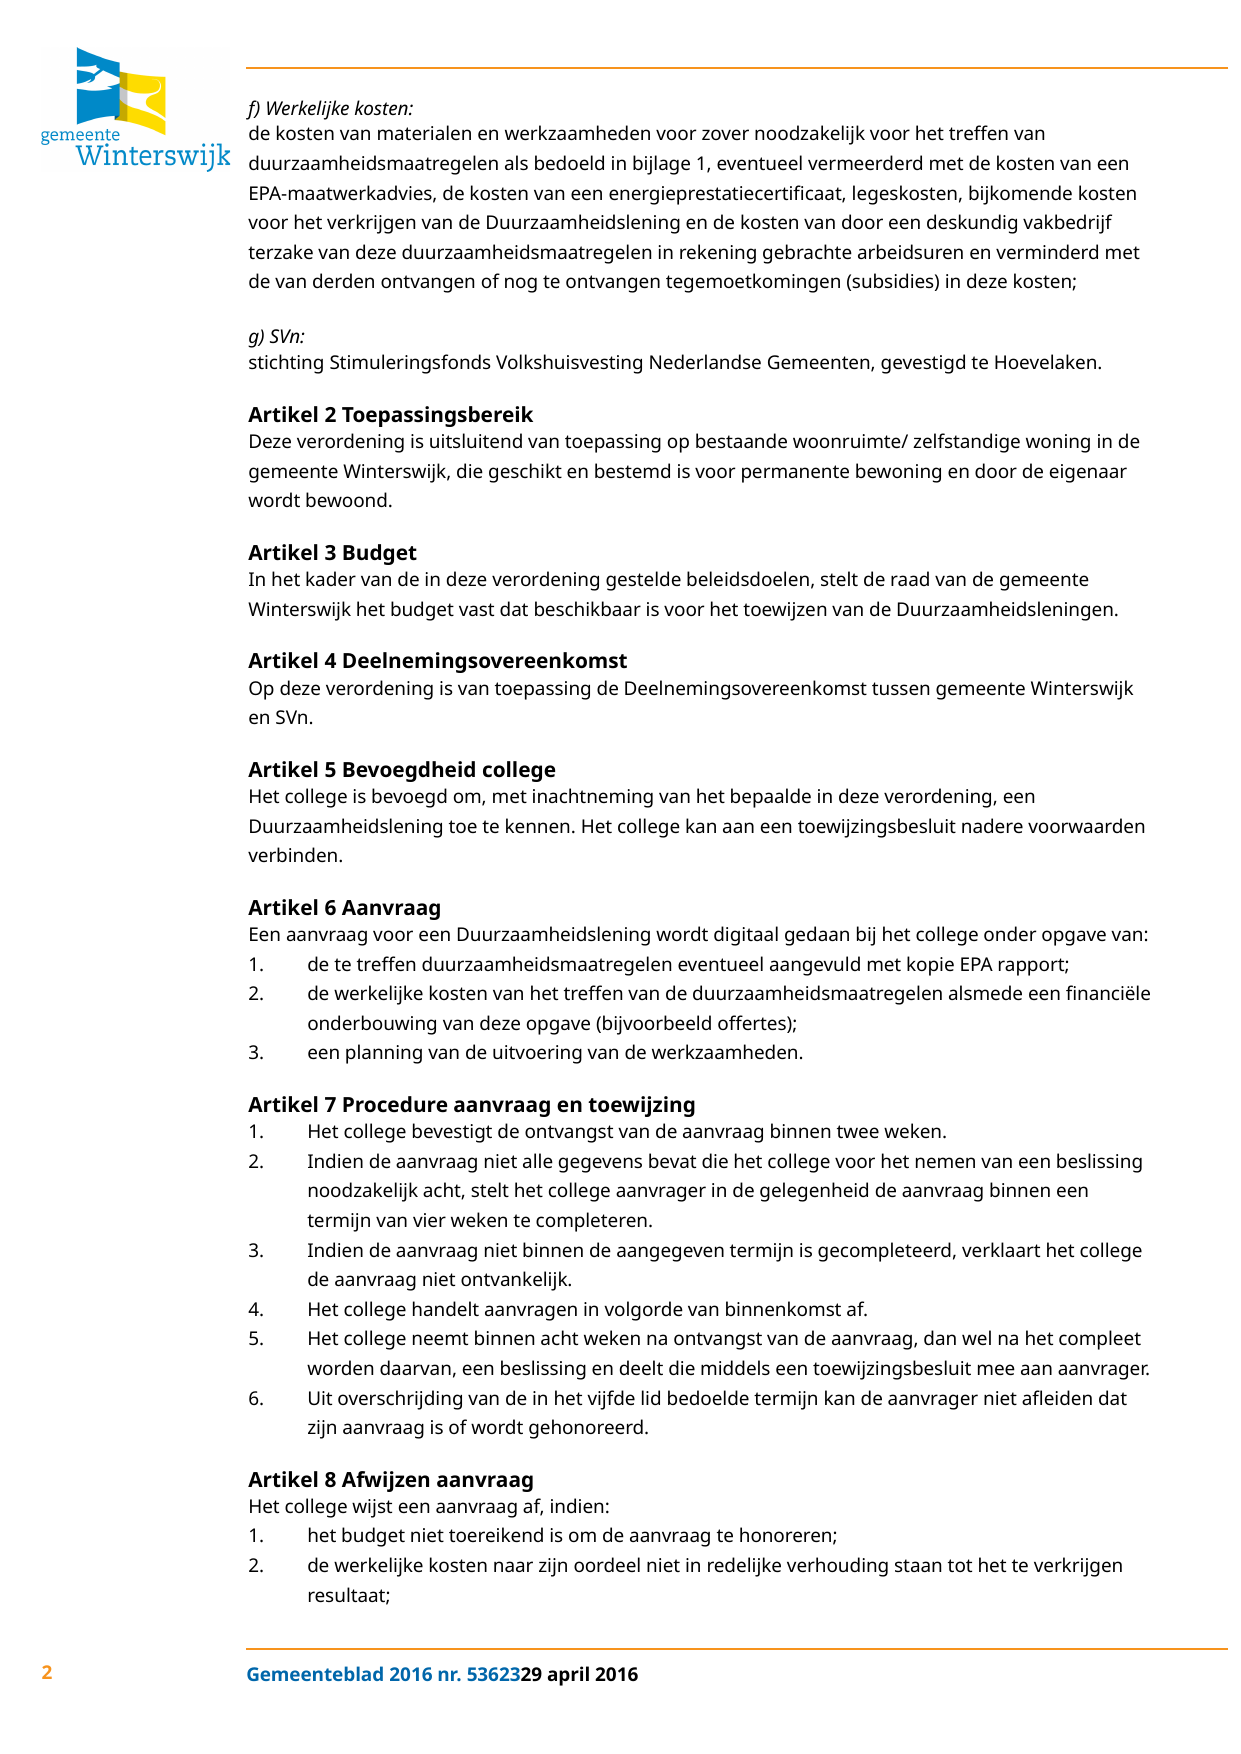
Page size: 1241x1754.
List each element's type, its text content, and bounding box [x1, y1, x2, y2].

text Artikel 8 Afwijzen aanvraag [248, 1465, 1152, 1493]
list Het college handelt aanvragen in volgorde van binnenkomst af. [248, 1296, 1152, 1322]
text stichting Stimuleringsfonds Volkshuisvesting Nederlandse Gemeenten, gevestigd te Hoevelaken. [248, 349, 1152, 375]
text g) SVn: [248, 324, 1152, 349]
list een planning van de uitvoering van de werkzaamheden. [248, 1039, 1152, 1065]
text Een aanvraag voor een Duurzaamheidslening wordt digitaal gedaan bij het college onder opgave van: [248, 921, 1152, 947]
list Het college bevestigt de ontvangst van de aanvraag binnen twee weken. [248, 1118, 1152, 1144]
list de te treffen duurzaamheidsmaatregelen eventueel aangevuld met kopie EPA rapport; [248, 951, 1152, 977]
text Artikel 7 Procedure aanvraag en toewijzing [248, 1090, 1152, 1118]
text Het college is bevoegd om, met inachtneming van het bepaalde in deze verordening, een Duurzaamheidslening toe te kennen. Het college kan aan een toewijzingsbesluit nadere voorwaarden verbinden. [248, 783, 1152, 868]
list Indien de aanvraag niet binnen de aangegeven termijn is gecompleteerd, verklaart het college de aanvraag niet ontvankelijk. [248, 1237, 1152, 1292]
list Uit overschrijding van de in het vijfde lid bedoelde termijn kan de aanvrager niet afleiden dat zijn aanvraag is of wordt gehonoreerd. [248, 1385, 1152, 1440]
text Artikel 3 Budget [248, 538, 1152, 566]
list het budget niet toereikend is om de aanvraag te honoreren; [248, 1523, 1152, 1548]
picture [41, 47, 231, 172]
picture [225, 153, 231, 162]
text Artikel 6 Aanvraag [248, 893, 1152, 921]
list Het college neemt binnen acht weken na ontvangst van de aanvraag, dan wel na het compleet worden daarvan, een beslissing en deelt die middels een toewijzingsbesluit mee aan aanvrager. [248, 1326, 1152, 1381]
text Deze verordening is uitsluitend van toepassing op bestaande woonruimte/ zelfstandige woning in de gemeente Winterswijk, die geschikt en bestemd is voor permanente bewoning en door de eigenaar wordt bewoond. [248, 428, 1152, 513]
list de werkelijke kosten van het treffen van de duurzaamheidsmaatregelen alsmede een financiële onderbouwing van deze opgave (bijvoorbeeld offertes); [248, 980, 1152, 1036]
text In het kader van de in deze verordening gestelde beleidsdoelen, stelt de raad van de gemeente Winterswijk het budget vast dat beschikbaar is voor het toewijzen van de Duurzaamheidsleningen. [248, 566, 1152, 622]
list Indien de aanvraag niet alle gegevens bevat die het college voor het nemen van een beslissing noodzakelijk acht, stelt het college aanvrager in de gelegenheid de aanvraag binnen een termijn van vier weken te completeren. [248, 1148, 1152, 1233]
text Het college wijst een aanvraag af, indien: [248, 1493, 1152, 1519]
text Op deze verordening is van toepassing de Deelnemingsovereenkomst tussen gemeente Winterswijk en SVn. [248, 675, 1152, 730]
text f) Werkelijke kosten: [248, 95, 1152, 121]
text de kosten van materialen en werkzaamheden voor zover noodzakelijk voor het treffen van duurzaamheidsmaatregelen als bedoeld in bijlage 1, eventueel vermeerderd met de kosten van een EPA-maatwerkadvies, de kosten van een energieprestatiecertificaat, legeskosten, bijkomende kosten voor het verkrijgen van de Duurzaamheidslening en de kosten van door een deskundig vakbedrijf terzake van deze duurzaamheidsmaatregelen in rekening gebrachte arbeidsuren en verminderd met de van derden ontvangen of nog te ontvangen tegemoetkomingen (subsidies) in deze kosten; [248, 121, 1152, 294]
list de werkelijke kosten naar zijn oordeel niet in redelijke verhouding staan tot het te verkrijgen resultaat; [248, 1552, 1152, 1608]
text Artikel 4 Deelnemingsovereenkomst [248, 646, 1152, 675]
text Artikel 2 Toepassingsbereik [248, 400, 1152, 428]
text Artikel 5 Bevoegdheid college [248, 755, 1152, 783]
